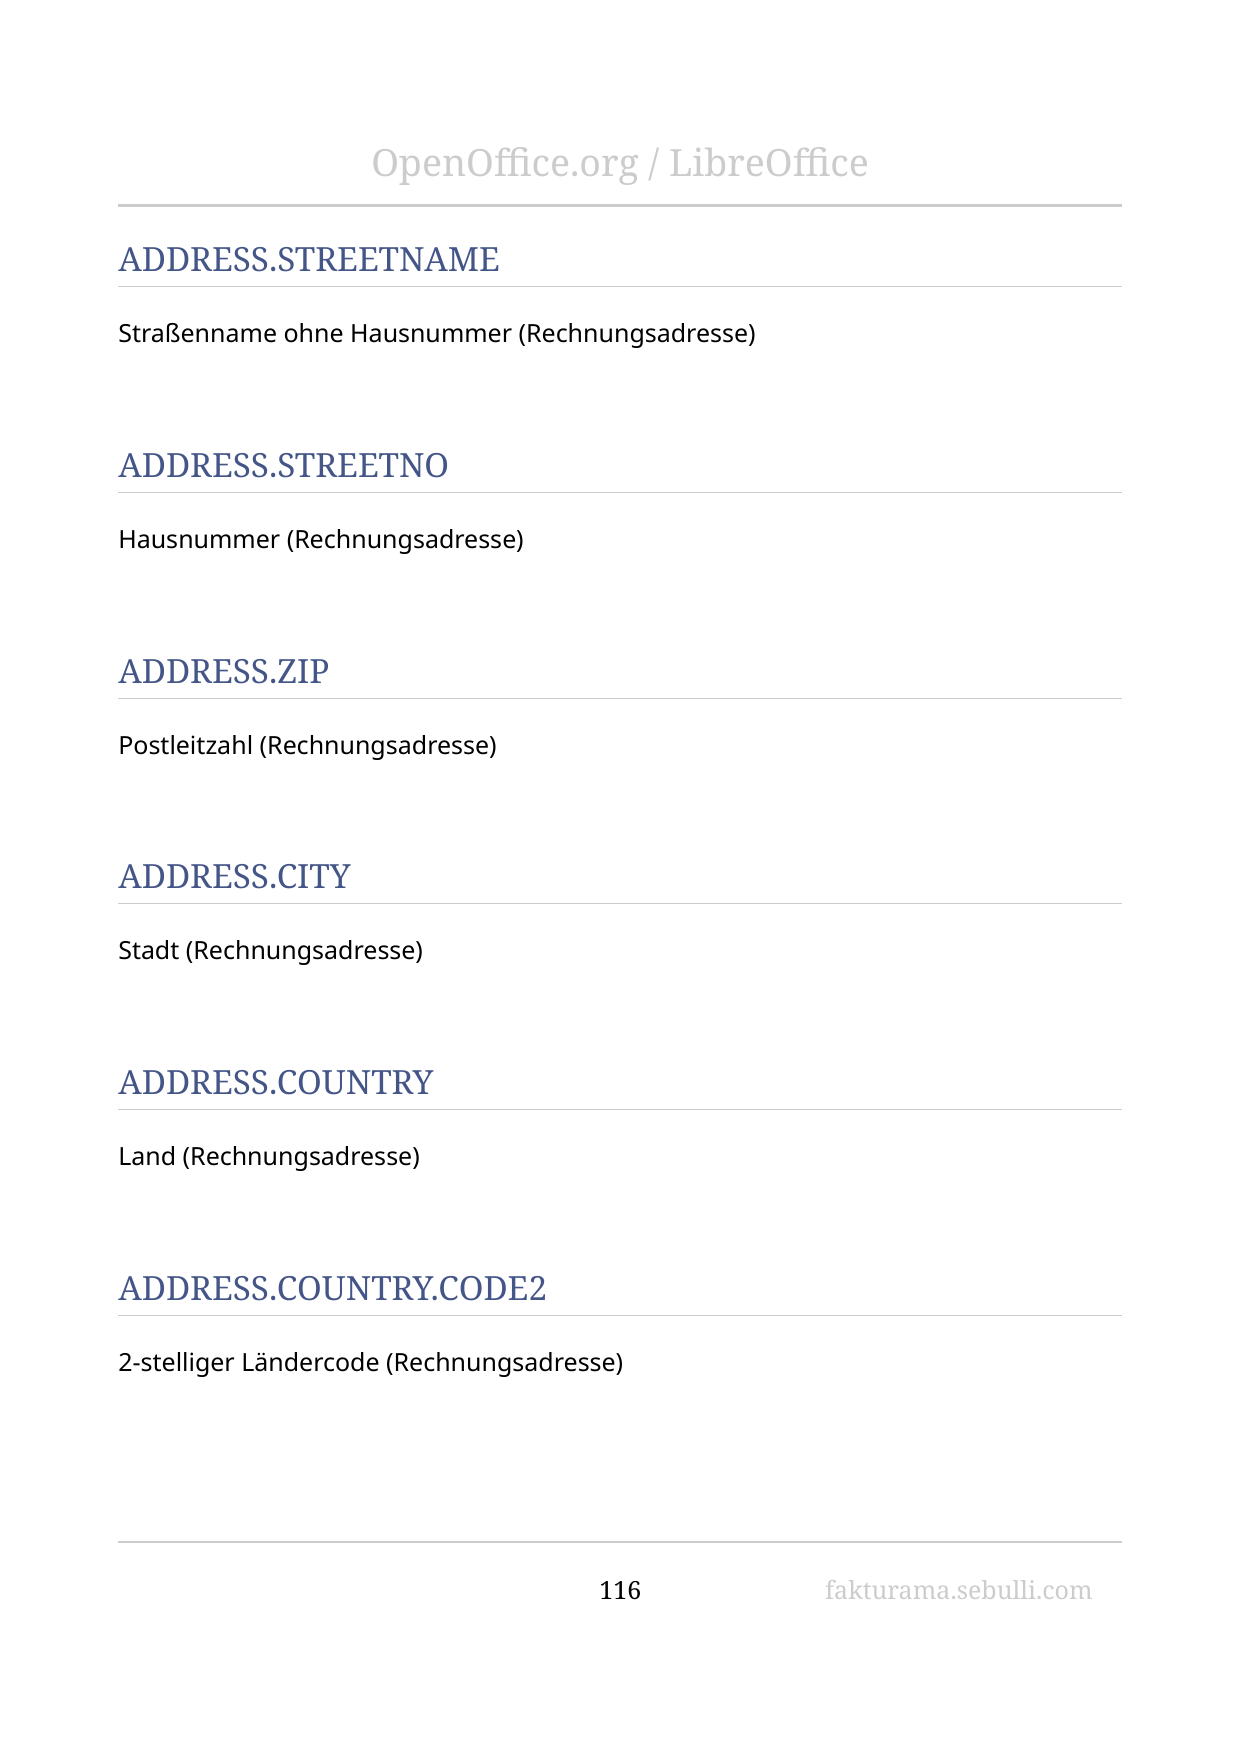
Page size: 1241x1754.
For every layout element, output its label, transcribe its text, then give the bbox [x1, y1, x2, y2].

subtitle ADDRESS.STREETNAME [118, 236, 1122, 286]
text Land (Rechnungsadresse) [118, 1139, 1122, 1173]
text Stadt (Rechnungsadresse) [118, 933, 1122, 967]
subtitle ADDRESS.STREETNO [118, 442, 1122, 492]
text Hausnummer (Rechnungsadresse) [118, 522, 1122, 556]
subtitle ADDRESS.ZIP [118, 648, 1122, 698]
text Straßenname ohne Hausnummer (Rechnungsadresse) [118, 316, 1122, 350]
text 2-stelliger Ländercode (Rechnungsadresse) [118, 1344, 1122, 1378]
subtitle ADDRESS.COUNTRY.CODE2 [118, 1265, 1122, 1315]
subtitle ADDRESS.COUNTRY [118, 1059, 1122, 1109]
subtitle ADDRESS.CITY [118, 853, 1122, 903]
text Postleitzahl (Rechnungsadresse) [118, 727, 1122, 761]
